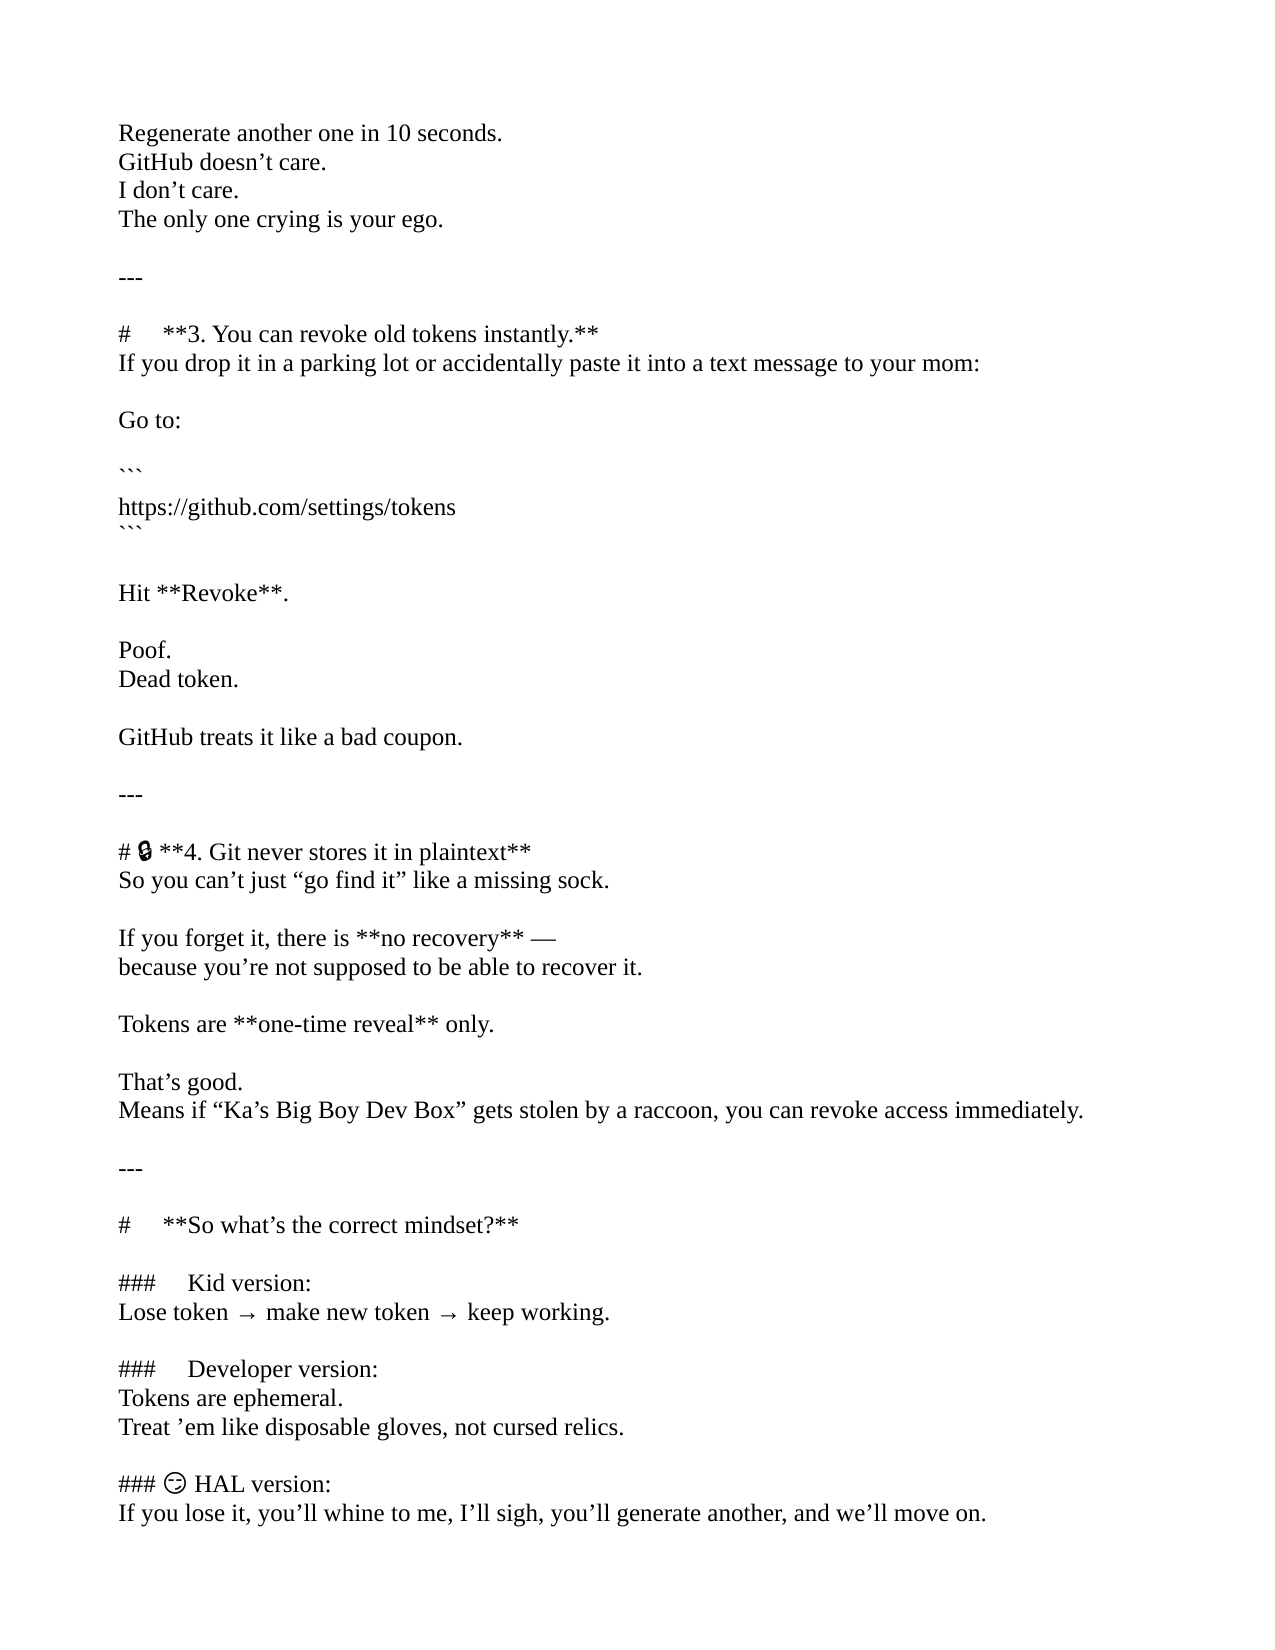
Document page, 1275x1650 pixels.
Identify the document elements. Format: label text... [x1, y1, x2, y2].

text Poof. [118, 636, 1157, 664]
text Treat ’em like disposable gloves, not cursed relics. [118, 1412, 1157, 1441]
text ### 😏 HAL version: [118, 1469, 1157, 1498]
text Regenerate another one in 10 seconds. [118, 118, 1157, 147]
text Go to: [118, 406, 1157, 434]
text ``` [118, 521, 1157, 549]
text ### 🤓 Developer version: [118, 1354, 1157, 1383]
text # 🔒 **4. Git never stores it in plaintext** [118, 837, 1157, 866]
text GitHub treats it like a bad coupon. [118, 722, 1157, 751]
text --- [118, 262, 1157, 291]
text # 🛑 **So what’s the correct mindset?** [118, 1211, 1157, 1239]
text Lose token → make new token → keep working. [118, 1297, 1157, 1326]
text If you lose it, you’ll whine to me, I’ll sigh, you’ll generate another, and we’ll move on. [118, 1498, 1157, 1527]
text Means if “Ka’s Big Boy Dev Box” gets stolen by a raccoon, you can revoke access immediately. [118, 1096, 1157, 1124]
text Hit **Revoke**. [118, 578, 1157, 607]
text --- [118, 1153, 1157, 1182]
text # 🧹 **3. You can revoke old tokens instantly.** [118, 319, 1157, 348]
text The only one crying is your ego. [118, 204, 1157, 233]
text I don’t care. [118, 176, 1157, 204]
text If you forget it, there is **no recovery** — [118, 923, 1157, 952]
text Dead token. [118, 664, 1157, 693]
text GitHub doesn’t care. [118, 147, 1157, 176]
text https://github.com/settings/tokens [118, 492, 1157, 521]
text ``` [118, 463, 1157, 492]
text ### 🧒 Kid version: [118, 1268, 1157, 1297]
text Tokens are ephemeral. [118, 1383, 1157, 1412]
text If you drop it in a parking lot or accidentally paste it into a text message to your mom: [118, 348, 1157, 377]
text --- [118, 779, 1157, 808]
text That’s good. [118, 1067, 1157, 1096]
text Tokens are **one-time reveal** only. [118, 1009, 1157, 1038]
text So you can’t just “go find it” like a missing sock. [118, 866, 1157, 894]
text because you’re not supposed to be able to recover it. [118, 952, 1157, 981]
